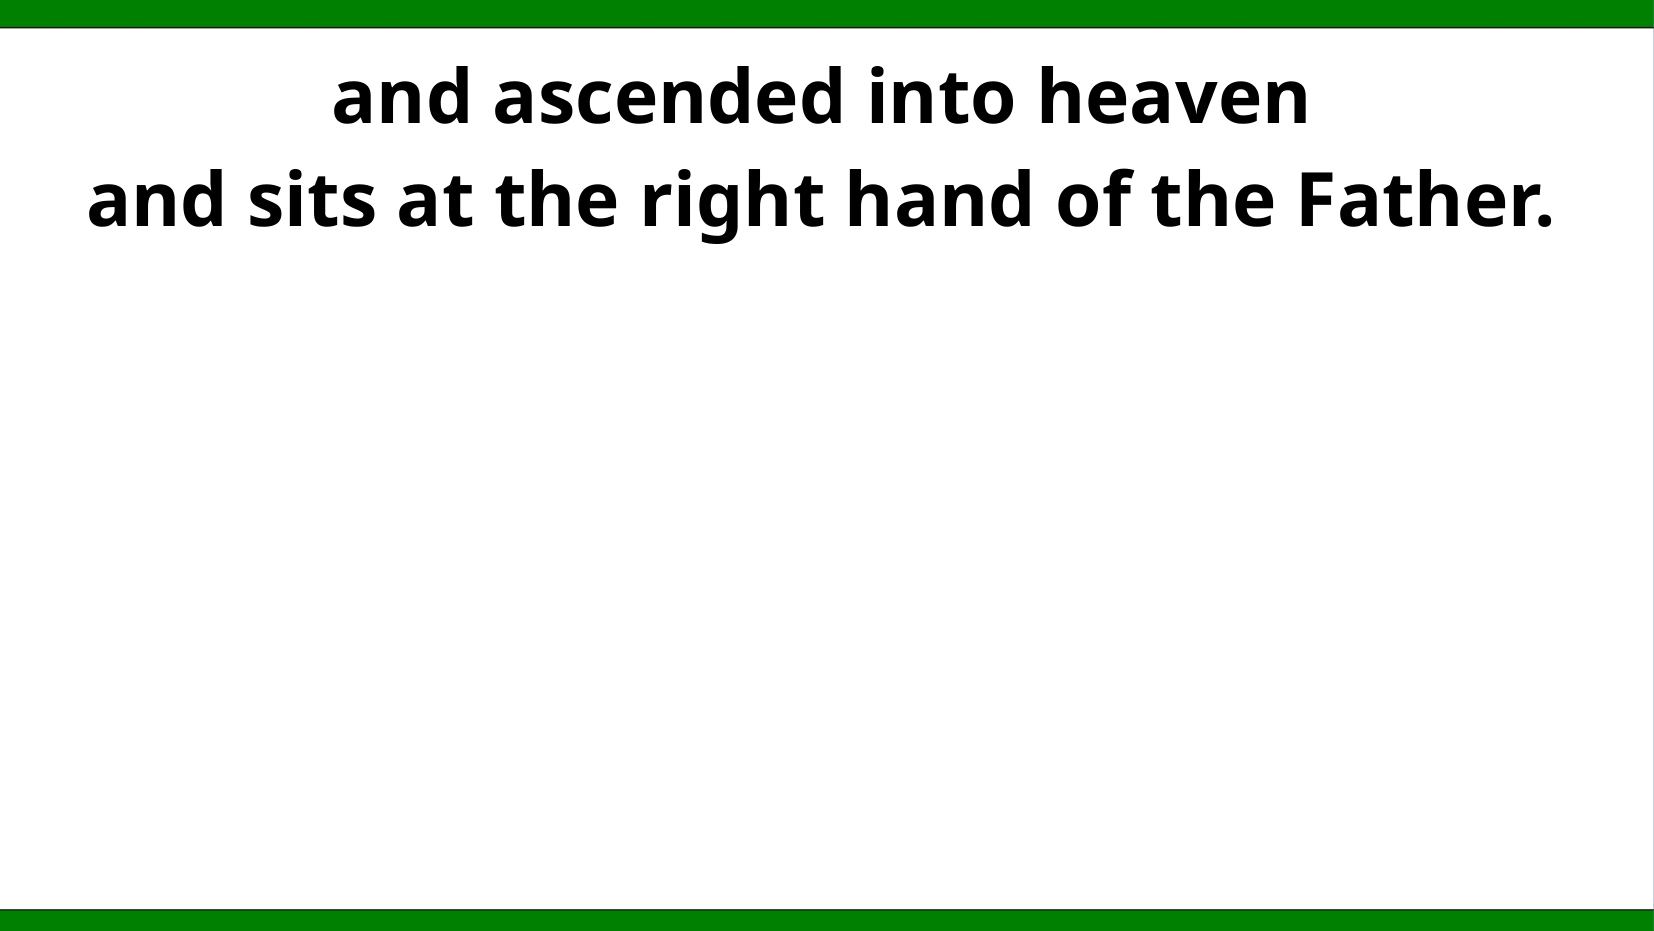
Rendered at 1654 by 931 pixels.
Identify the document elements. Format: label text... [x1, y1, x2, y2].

text_box and ascended into heaven and sits at the right hand of the Father. [49, 36, 1595, 292]
picture [0, 0, 1654, 931]
